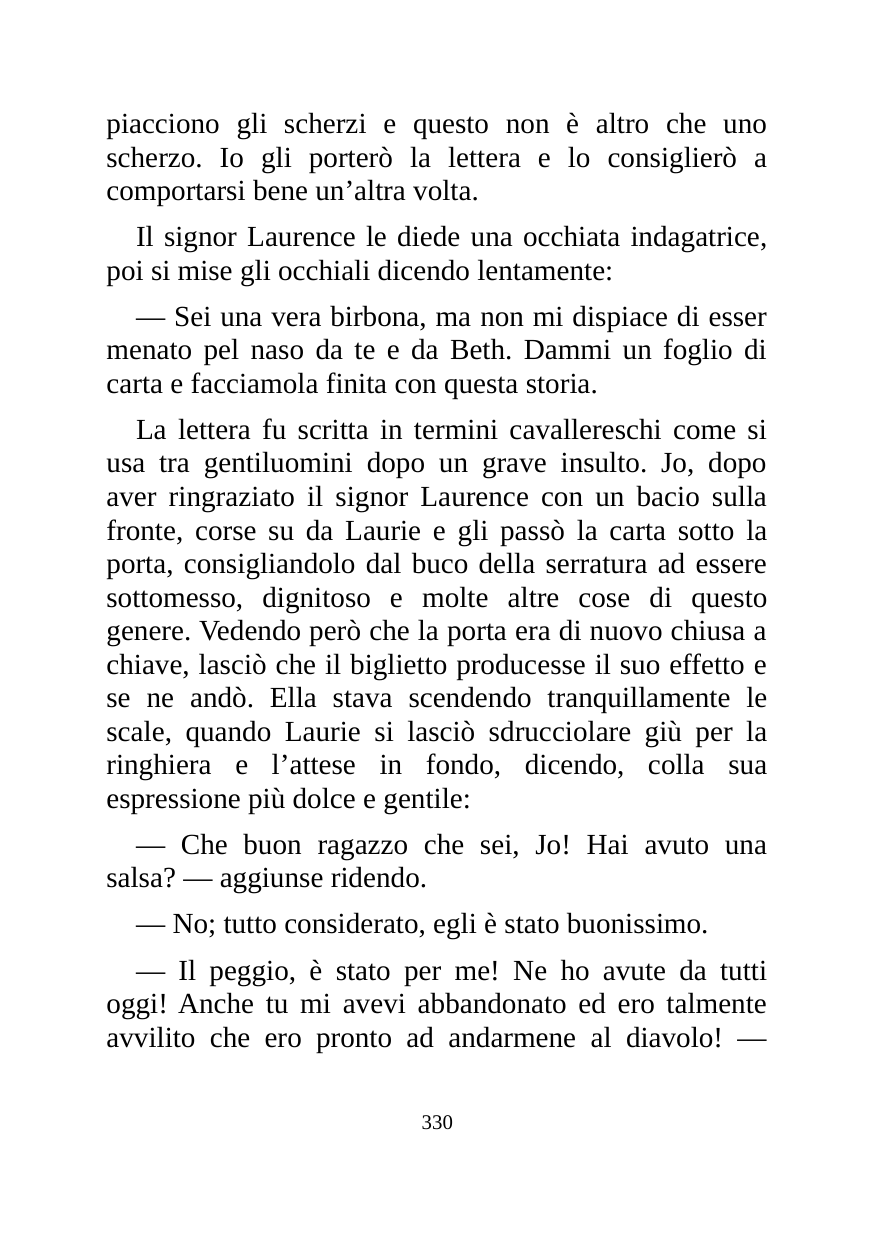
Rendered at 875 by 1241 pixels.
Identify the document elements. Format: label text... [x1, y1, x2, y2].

text — No; tutto considerato, egli è stato buonissimo. [106, 907, 768, 940]
text — Il peggio, è stato per me! Ne ho avute da tutti oggi! Anche tu mi avevi abbandonato ed ero talmente avvilito che ero pronto ad andarmene al diavolo! — [106, 953, 768, 1053]
text — Che buon ragazzo che sei, Jo! Hai avuto una salsa? — aggiunse ridendo. [106, 827, 768, 894]
text La lettera fu scritta in termini cavallereschi come si usa tra gentiluomini dopo un grave insulto. Jo, dopo aver ringraziato il signor Laurence con un bacio sulla fronte, corse su da Laurie e gli passò la carta sotto la porta, consigliandolo dal buco della serratura ad essere sottomesso, dignitoso e molte altre cose di questo genere. Vedendo però che la porta era di nuovo chiusa a chiave, lasciò che il biglietto producesse il suo effetto e se ne andò. Ella stava scendendo tranquillamente le scale, quando Laurie si lasciò sdrucciolare giù per la ringhiera e l’attese in fondo, dicendo, colla sua espressione più dolce e gentile: [106, 412, 768, 814]
text — Sei una vera birbona, ma non mi dispiace di esser menato pel naso da te e da Beth. Dammi un foglio di carta e facciamola finita con questa storia. [106, 299, 768, 399]
text piacciono gli scherzi e questo non è altro che uno scherzo. Io gli porterò la lettera e lo consiglierò a comportarsi bene un’altra volta. [106, 106, 768, 207]
text Il signor Laurence le diede una occhiata indagatrice, poi si mise gli occhiali dicendo lentamente: [106, 219, 768, 286]
